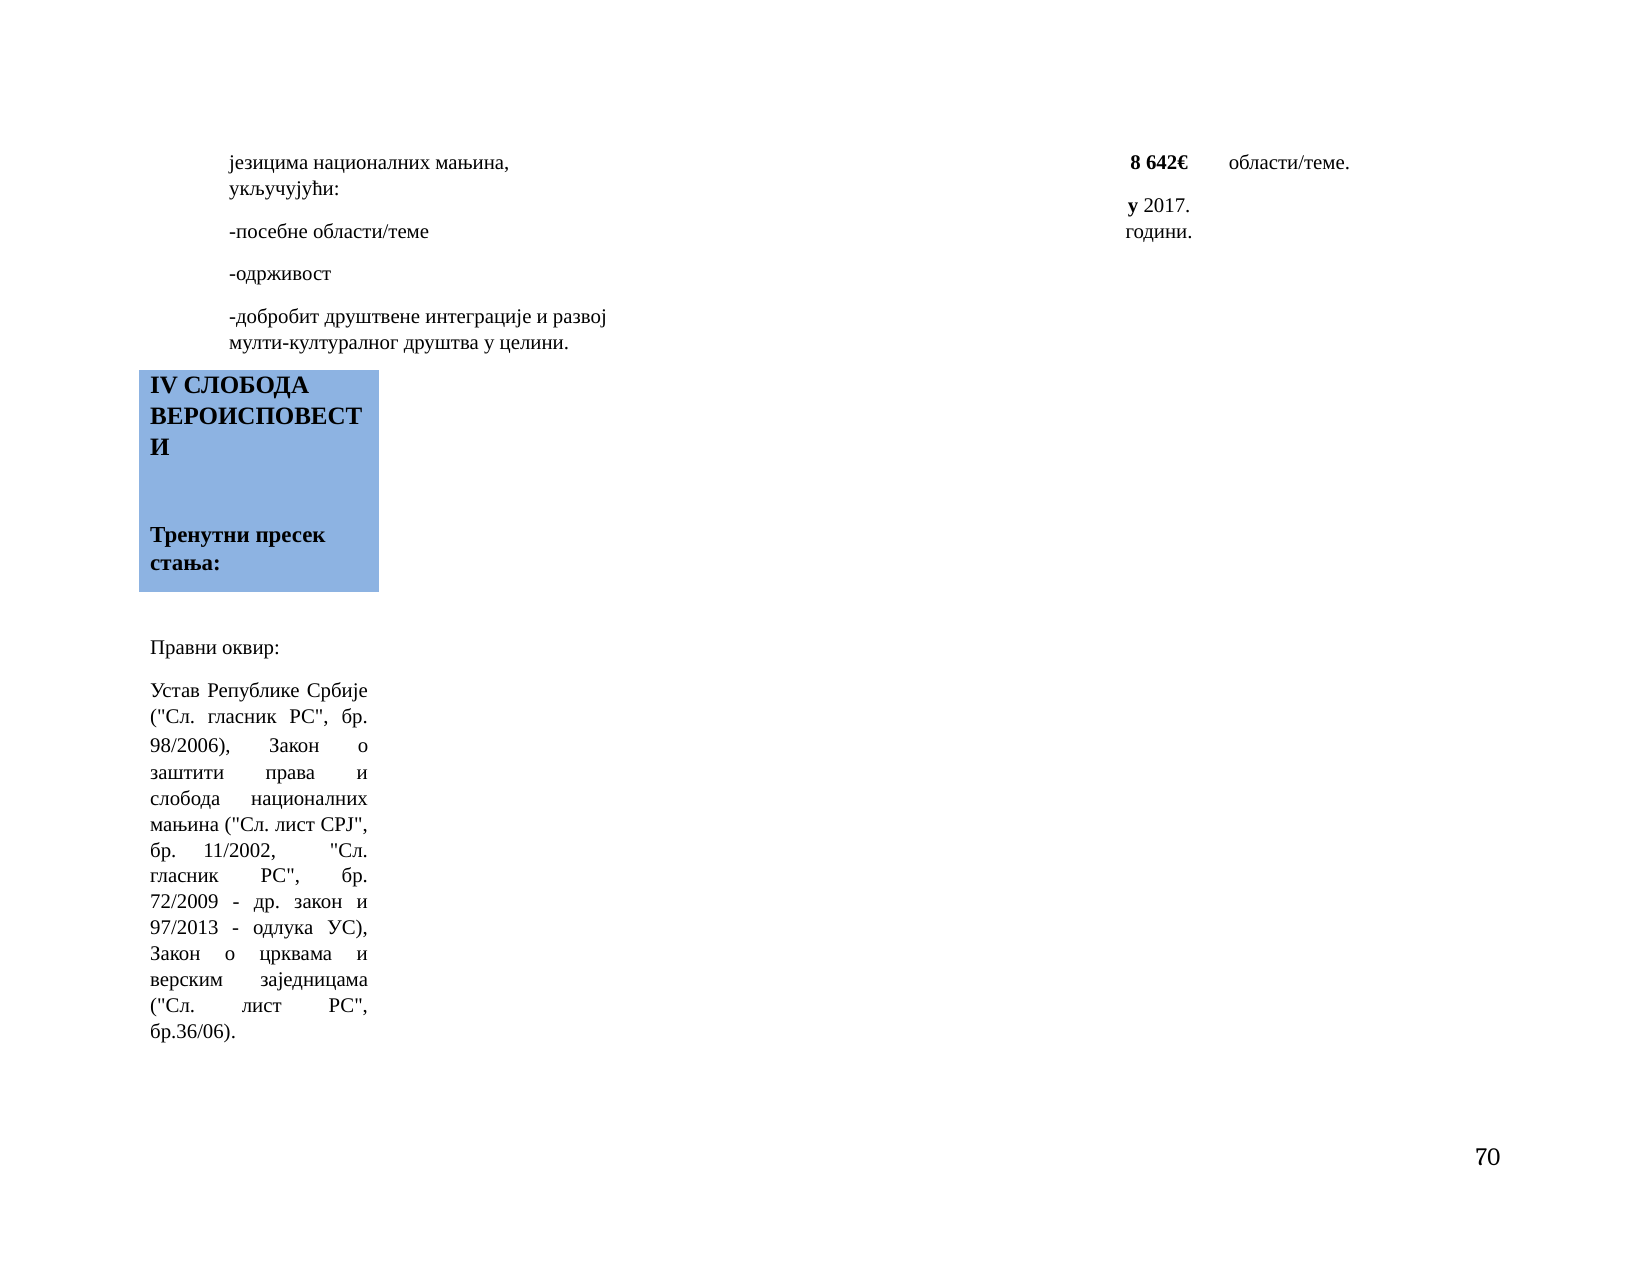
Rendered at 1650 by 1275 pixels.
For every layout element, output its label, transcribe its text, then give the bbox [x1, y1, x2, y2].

table_cell IV СЛОБОДА ВЕРОИСПОВЕСТИ [139, 370, 379, 521]
table_cell [139, 150, 218, 370]
table_cell [762, 150, 1101, 370]
table_cell Тренутни пресек стања: [139, 521, 379, 592]
table_cell 8 642€ у 2017. години. [1101, 150, 1217, 370]
table_cell Правни оквир: Устав Републике Србије ("Сл. гласник РС", бр. 98/2006), Закон о заштити права и слобода националних мањина ("Сл. лист СРЈ", бр. 11/2002, "Сл. гласник РС", бр. 72/2009 - др. закон и 97/2013 - одлука УС), Закон о црквама и верским заједницама ("Сл. лист РС", бр.36/06). [139, 592, 379, 1102]
table_cell области/теме. [1217, 150, 1582, 370]
table_cell [620, 150, 762, 370]
table_cell језицима националних мањина, укључујући: -посебне области/теме -одрживост -добробит друштвене интеграције и развој мулти-културалног друштва у целини. [218, 150, 619, 370]
